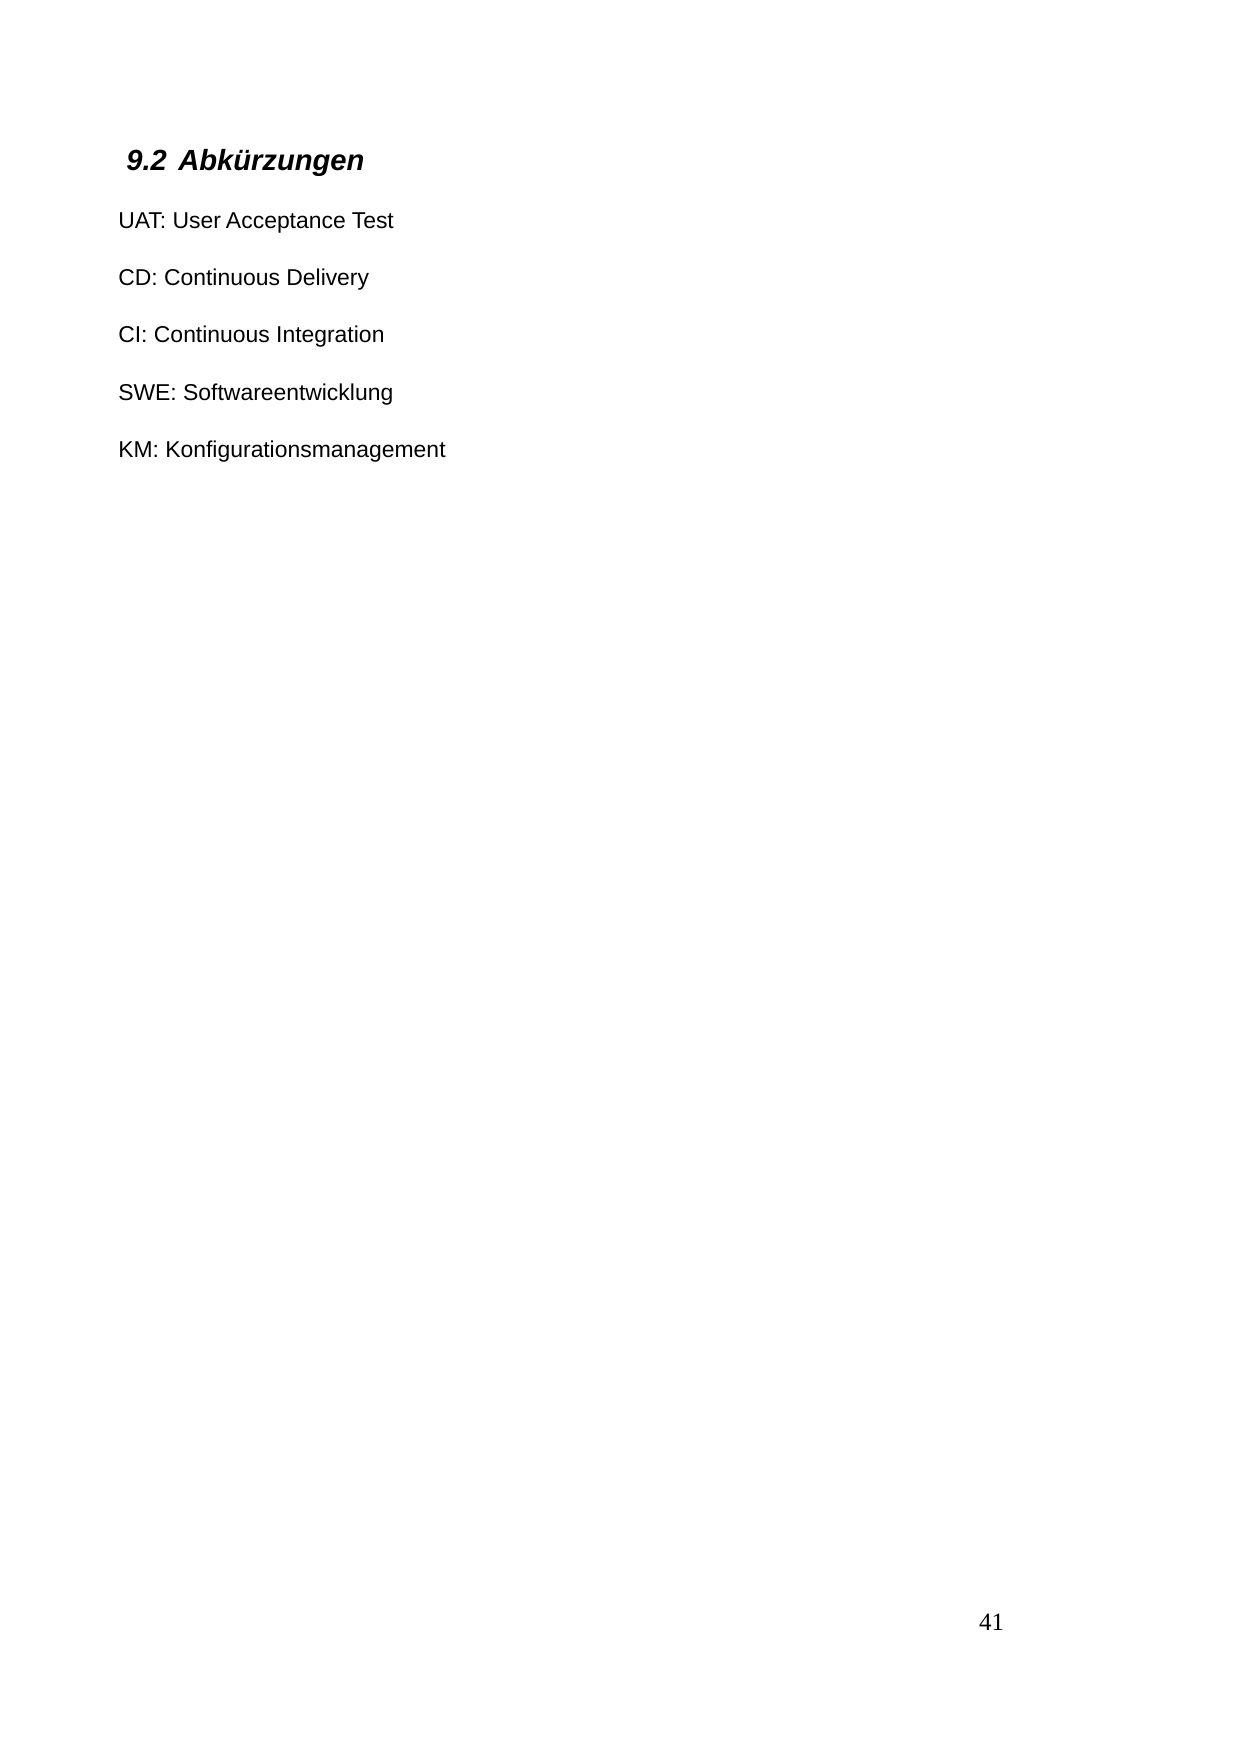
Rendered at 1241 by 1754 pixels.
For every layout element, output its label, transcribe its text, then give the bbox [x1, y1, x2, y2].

text CD: Continuous Delivery [118, 264, 1004, 290]
subtitle Abkürzungen [118, 143, 1004, 177]
text SWE: Softwareentwicklung [118, 378, 1004, 405]
text KM: Konfigurationsmanagement [118, 436, 1004, 462]
text CI: Continuous Integration [118, 321, 1004, 348]
text UAT: User Acceptance Test [118, 207, 1004, 233]
